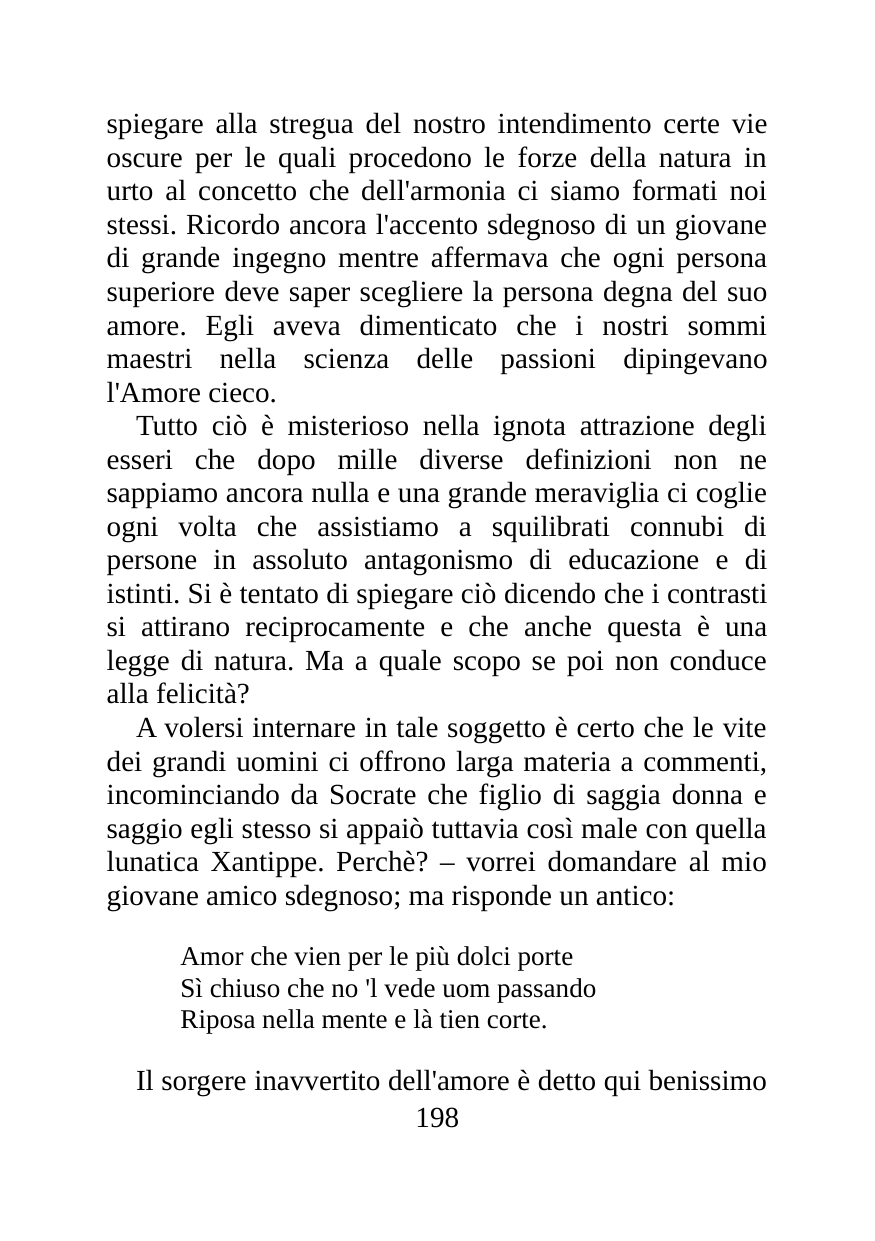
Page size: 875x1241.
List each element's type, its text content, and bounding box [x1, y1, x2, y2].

text A volersi internare in tale soggetto è certo che le vite dei grandi uomini ci offrono larga materia a commenti, incominciando da Socrate che figlio di saggia donna e saggio egli stesso si appaiò tuttavia così male con quella lunatica Xantippe. Perchè? ‒ vorrei domandare al mio giovane amico sdegnoso; ma risponde un antico: [106, 710, 768, 911]
text Amor che vien per le più dolci porte [106, 941, 768, 972]
text Sì chiuso che no 'l vede uom passando [106, 972, 768, 1003]
text spiegare alla stregua del nostro intendimento certe vie oscure per le quali procedono le forze della natura in urto al concetto che dell'armonia ci siamo formati noi stessi. Ricordo ancora l'accento sdegnoso di un giovane di grande ingegno mentre affermava che ogni persona superiore deve saper scegliere la persona degna del suo amore. Egli aveva dimenticato che i nostri sommi maestri nella scienza delle passioni dipingevano l'Amore cieco. [106, 106, 768, 408]
text Tutto ciò è misterioso nella ignota attrazione degli esseri che dopo mille diverse definizioni non ne sappiamo ancora nulla e una grande meraviglia ci coglie ogni volta che assistiamo a squilibrati connubi di persone in assoluto antagonismo di educazione e di istinti. Si è tentato di spiegare ciò dicendo che i contrasti si attirano reciprocamente e che anche questa è una legge di natura. Ma a quale scopo se poi non conduce alla felicità? [106, 408, 768, 710]
text Riposa nella mente e là tien corte. [106, 1003, 768, 1034]
text Il sorgere inavvertito dell'amore è detto qui benissimo [106, 1063, 768, 1097]
